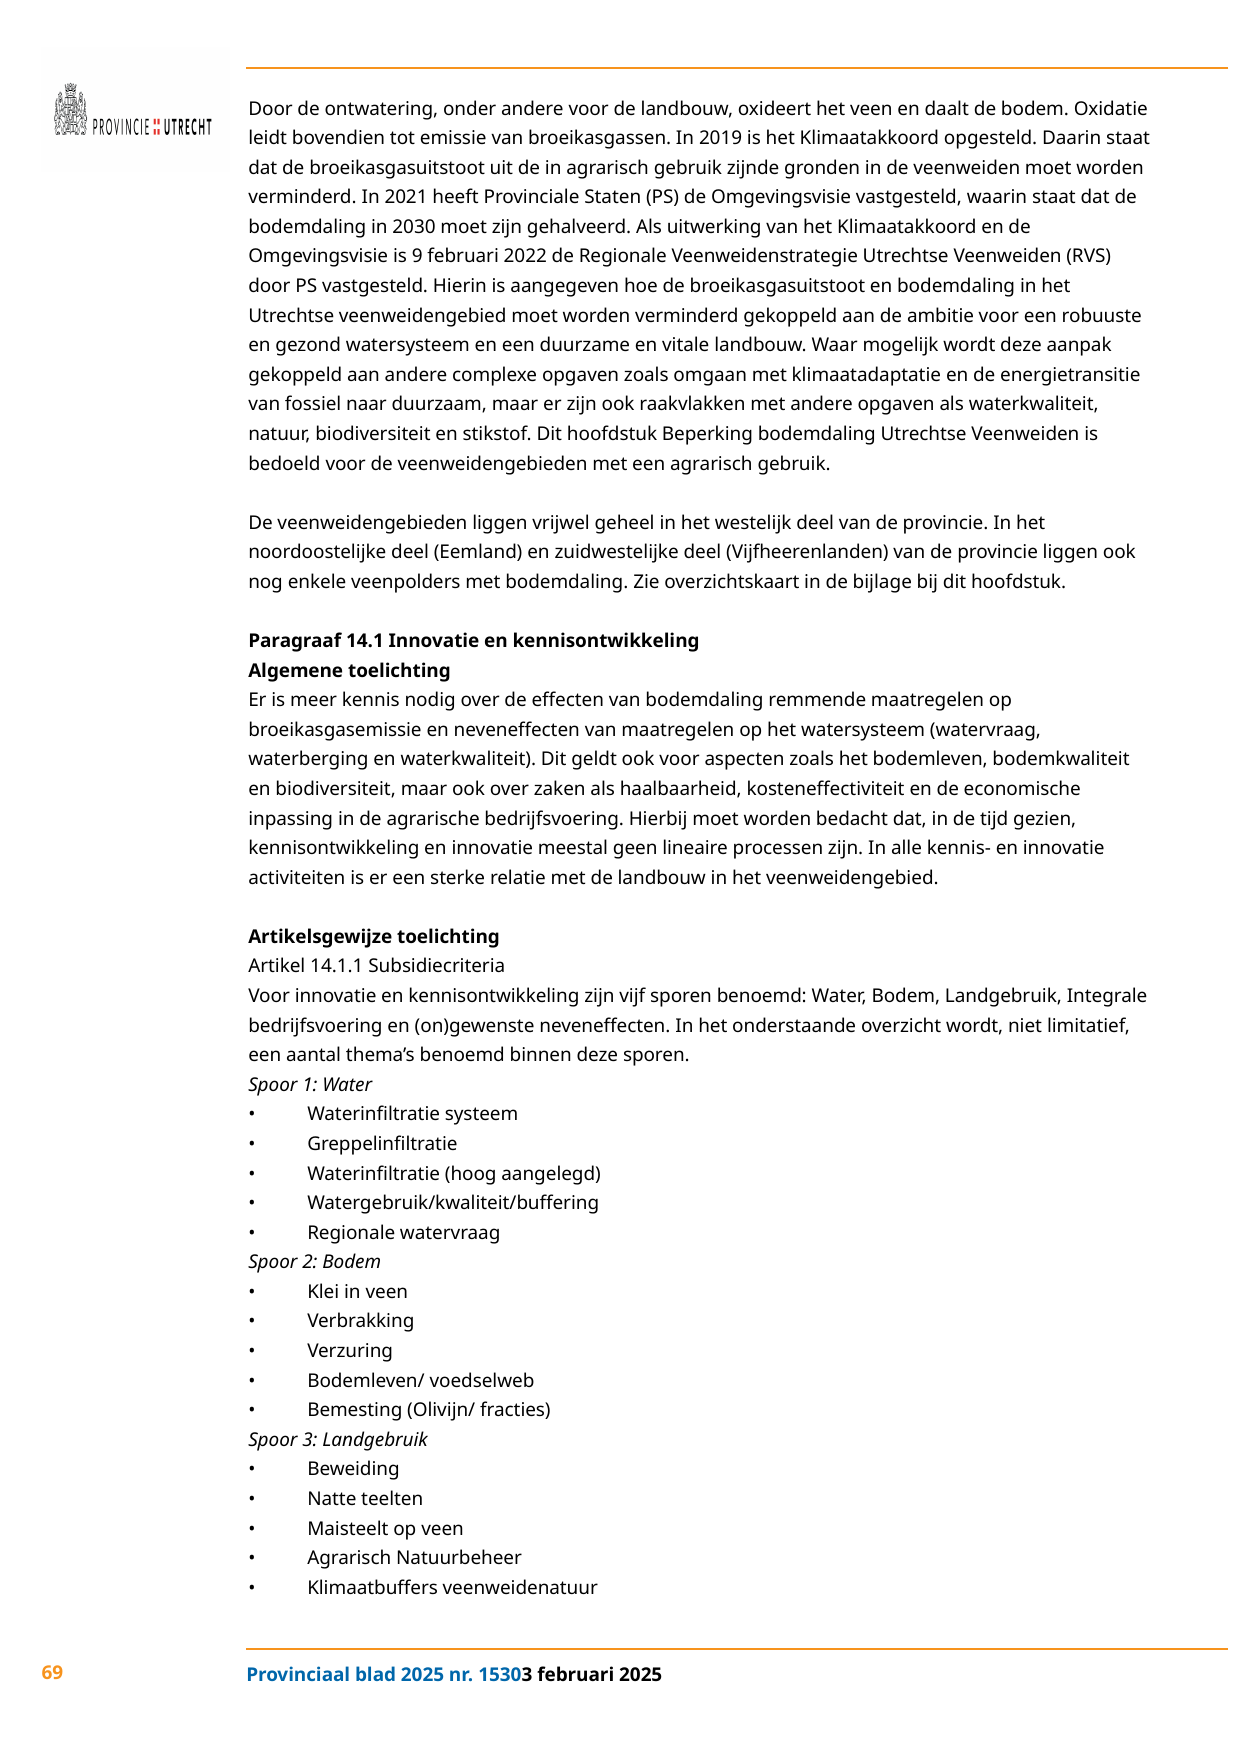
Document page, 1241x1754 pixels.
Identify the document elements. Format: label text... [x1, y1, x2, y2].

list Greppelinfiltratie [248, 1130, 1152, 1156]
text Algemene toelichting [248, 657, 1152, 683]
text Er is meer kennis nodig over de effecten van bodemdaling remmende maatregelen op broeikasgasemissie en neveneffecten van maatregelen op het watersysteem (watervraag, waterberging en waterkwaliteit). Dit geldt ook voor aspecten zoals het bodemleven, bodemkwaliteit en biodiversiteit, maar ook over zaken als haalbaarheid, kosteneffectiviteit en de economische inpassing in de agrarische bedrijfsvoering. Hierbij moet worden bedacht dat, in de tijd gezien, kennisontwikkeling en innovatie meestal geen lineaire processen zijn. In alle kennis- en innovatie activiteiten is er een sterke relatie met de landbouw in het veenweidengebied. [248, 686, 1152, 890]
list Waterinfiltratie systeem [248, 1101, 1152, 1126]
list Verzuring [248, 1337, 1152, 1363]
list Regionale watervraag [248, 1219, 1152, 1245]
picture [41, 47, 231, 172]
list Maisteelt op veen [248, 1515, 1152, 1541]
text Voor innovatie en kennisontwikkeling zijn vijf sporen benoemd: Water, Bodem, Landgebruik, Integrale bedrijfsvoering en (on)gewenste neveneffecten. In het onderstaande overzicht wordt, niet limitatief, een aantal thema’s benoemd binnen deze sporen. [248, 982, 1152, 1067]
text De veenweidengebieden liggen vrijwel geheel in het westelijk deel van de provincie. In het noordoostelijke deel (Eemland) en zuidwestelijke deel (Vijfheerenlanden) van de provincie liggen ook nog enkele veenpolders met bodemdaling. Zie overzichtskaart in de bijlage bij dit hoofdstuk. [248, 509, 1152, 594]
text Artikel 14.1.1 Subsidiecriteria [248, 953, 1152, 978]
text Spoor 3: Landgebruik [248, 1426, 1152, 1452]
text Door de ontwatering, onder andere voor de landbouw, oxideert het veen en daalt de bodem. Oxidatie leidt bovendien tot emissie van broeikasgassen. In 2019 is het Klimaatakkoord opgesteld. Daarin staat dat de broeikasgasuitstoot uit de in agrarisch gebruik zijnde gronden in de veenweiden moet worden verminderd. In 2021 heeft Provinciale Staten (PS) de Omgevingsvisie vastgesteld, waarin staat dat de bodemdaling in 2030 moet zijn gehalveerd. Als uitwerking van het Klimaatakkoord en de Omgevingsvisie is 9 februari 2022 de Regionale Veenweidenstrategie Utrechtse Veenweiden (RVS) door PS vastgesteld. Hierin is aangegeven hoe de broeikasgasuitstoot en bodemdaling in het Utrechtse veenweidengebied moet worden verminderd gekoppeld aan de ambitie voor een robuuste en gezond watersysteem en een duurzame en vitale landbouw. Waar mogelijk wordt deze aanpak gekoppeld aan andere complexe opgaven zoals omgaan met klimaatadaptatie en de energietransitie van fossiel naar duurzaam, maar er zijn ook raakvlakken met andere opgaven als waterkwaliteit, natuur, biodiversiteit en stikstof. Dit hoofdstuk Beperking bodemdaling Utrechtse Veenweiden is bedoeld voor de veenweidengebieden met een agrarisch gebruik. [248, 95, 1152, 476]
text Spoor 1: Water [248, 1071, 1152, 1097]
list Klimaatbuffers veenweidenatuur [248, 1574, 1152, 1600]
text Artikelsgewijze toelichting [248, 923, 1152, 949]
list Bemesting (Olivijn/ fracties) [248, 1396, 1152, 1422]
list Verbrakking [248, 1308, 1152, 1333]
list Waterinfiltratie (hoog aangelegd) [248, 1160, 1152, 1186]
text Paragraaf 14.1 Innovatie en kennisontwikkeling [248, 627, 1152, 653]
list Natte teelten [248, 1485, 1152, 1511]
list Klei in veen [248, 1278, 1152, 1304]
list Watergebruik/kwaliteit/buffering [248, 1189, 1152, 1215]
list Agrarisch Natuurbeheer [248, 1544, 1152, 1570]
list Bodemleven/ voedselweb [248, 1367, 1152, 1393]
list Beweiding [248, 1456, 1152, 1481]
text Spoor 2: Bodem [248, 1248, 1152, 1274]
